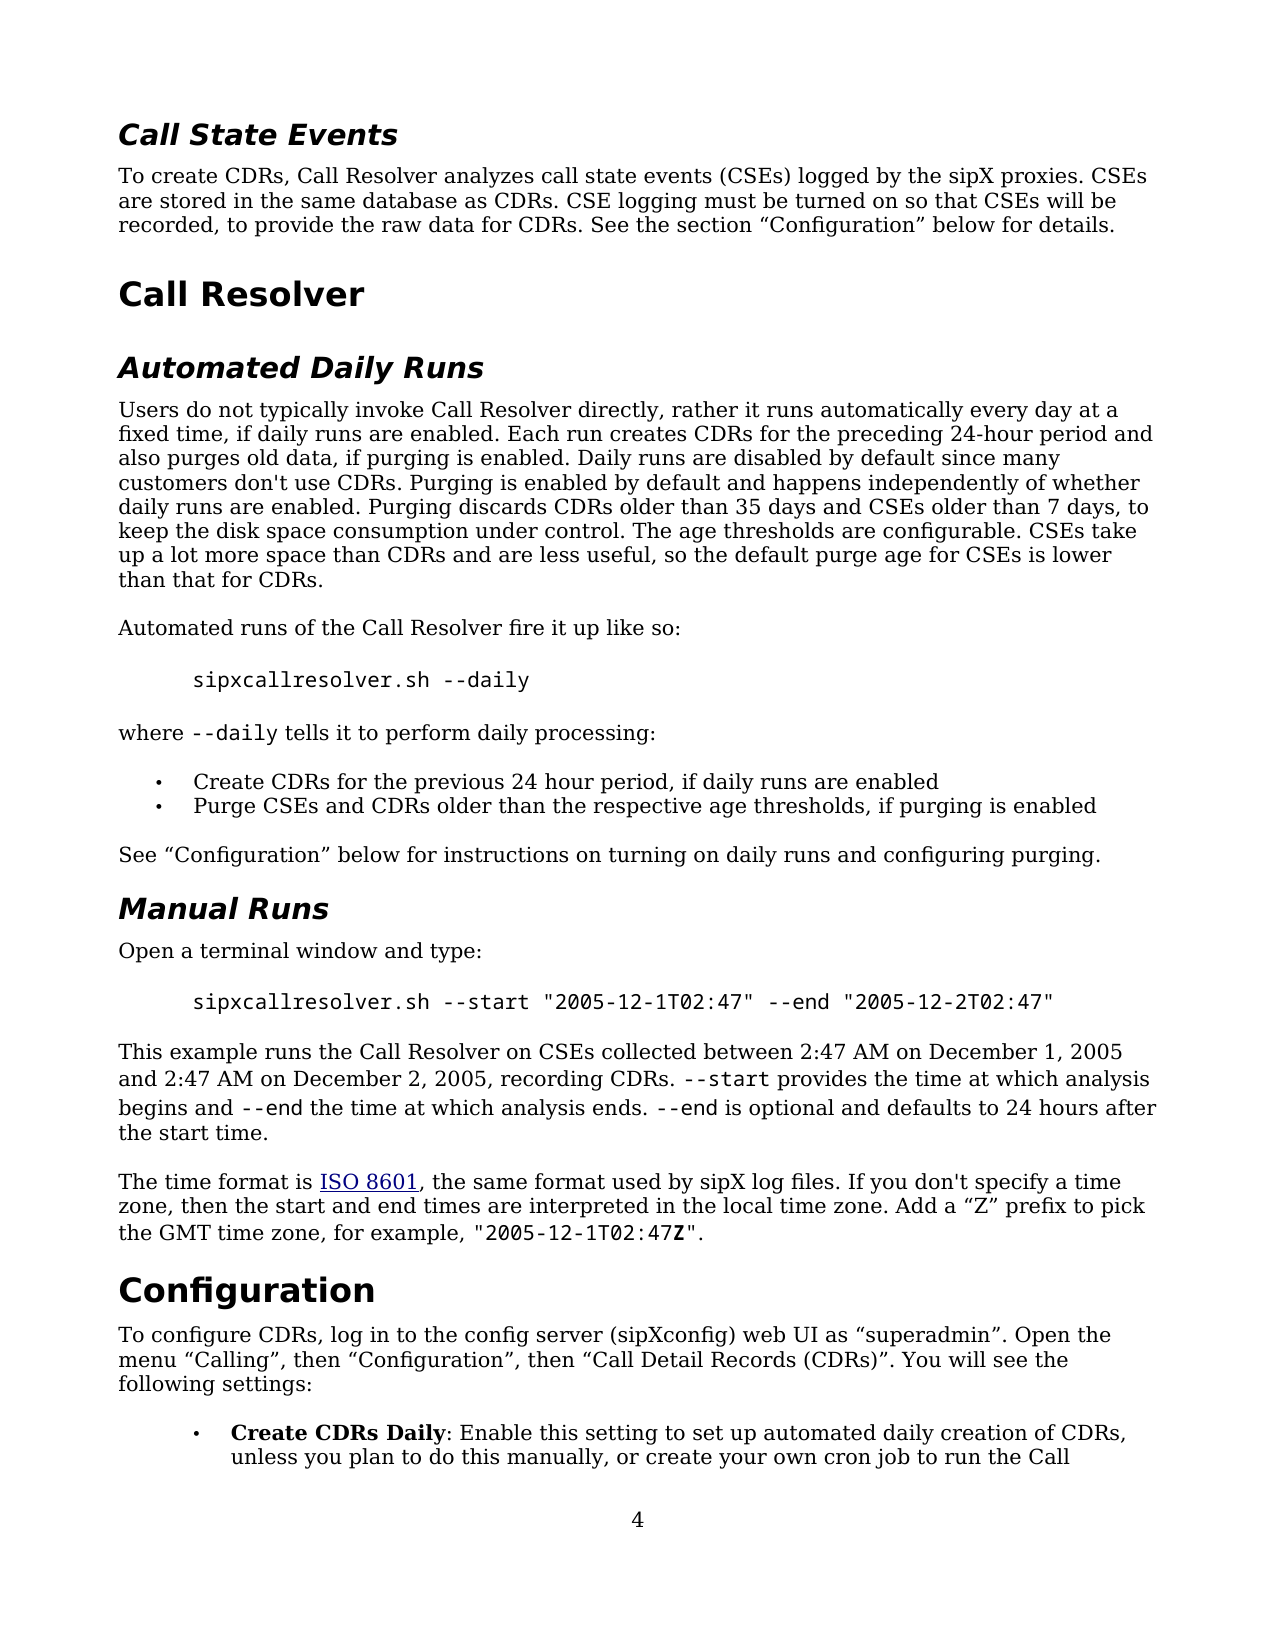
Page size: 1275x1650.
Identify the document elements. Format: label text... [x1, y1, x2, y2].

text See “Configuration” below for instructions on turning on daily runs and configuring purging. [118, 843, 1157, 867]
text Users do not typically invoke Call Resolver directly, rather it runs automatically every day at a fixed time, if daily runs are enabled. Each run creates CDRs for the preceding 24-hour period and also purges old data, if purging is enabled. Daily runs are disabled by default since many customers don't use CDRs. Purging is enabled by default and happens independently of whether daily runs are enabled. Purging discards CDRs older than 35 days and CSEs older than 7 days, to keep the disk space consumption under control. The age thresholds are configurable. CSEs take up a lot more space than CDRs and are less useful, so the default purge age for CSEs is lower than that for CDRs. [118, 398, 1157, 592]
list Create CDRs for the previous 24 hour period, if daily runs are enabled [156, 770, 1157, 794]
text sipxcallresolver.sh --start "2005-12-1T02:47" --end "2005-12-2T02:47" [192, 987, 1157, 1016]
text where --daily tells it to perform daily processing: [118, 718, 1157, 746]
subtitle Automated Daily Runs [118, 351, 1157, 385]
list Create CDRs Daily: Enable this setting to set up automated daily creation of CDRs, unless you plan to do this manually, or create your own cron job to run the Call [193, 1420, 1157, 1469]
text This example runs the Call Resolver on CSEs collected between 2:47 AM on December 1, 2005 and 2:47 AM on December 2, 2005, recording CDRs. --start provides the time at which analysis begins and --end the time at which analysis ends. --end is optional and defaults to 24 hours after the start time. [118, 1040, 1157, 1146]
subtitle Call Resolver [118, 275, 1157, 314]
list Purge CSEs and CDRs older than the respective age thresholds, if purging is enabled [156, 794, 1157, 819]
text Open a terminal window and type: [118, 939, 1157, 963]
text Automated runs of the Call Resolver fire it up like so: [118, 616, 1157, 641]
text To create CDRs, Call Resolver analyzes call state events (CSEs) logged by the sipX proxies. CSEs are stored in the same database as CDRs. CSE logging must be turned on so that CSEs will be recorded, to provide the raw data for CDRs. See the section “Configuration” below for details. [118, 164, 1157, 237]
text To configure CDRs, log in to the config server (sipXconfig) web UI as “superadmin”. Open the menu “Calling”, then “Configuration”, then “Call Detail Records (CDRs)”. You will see the following settings: [118, 1323, 1157, 1396]
subtitle Configuration [118, 1272, 1157, 1311]
text The time format is ISO 8601, the same format used by sipX log files. If you don't specify a time zone, then the start and end times are interpreted in the local time zone. Add a “Z” prefix to pick the GMT time zone, for example, "2005-12-1T02:47Z". [118, 1170, 1157, 1247]
text sipxcallresolver.sh --daily [192, 665, 1157, 693]
subtitle Manual Runs [118, 892, 1157, 926]
subtitle Call State Events [118, 118, 1157, 152]
